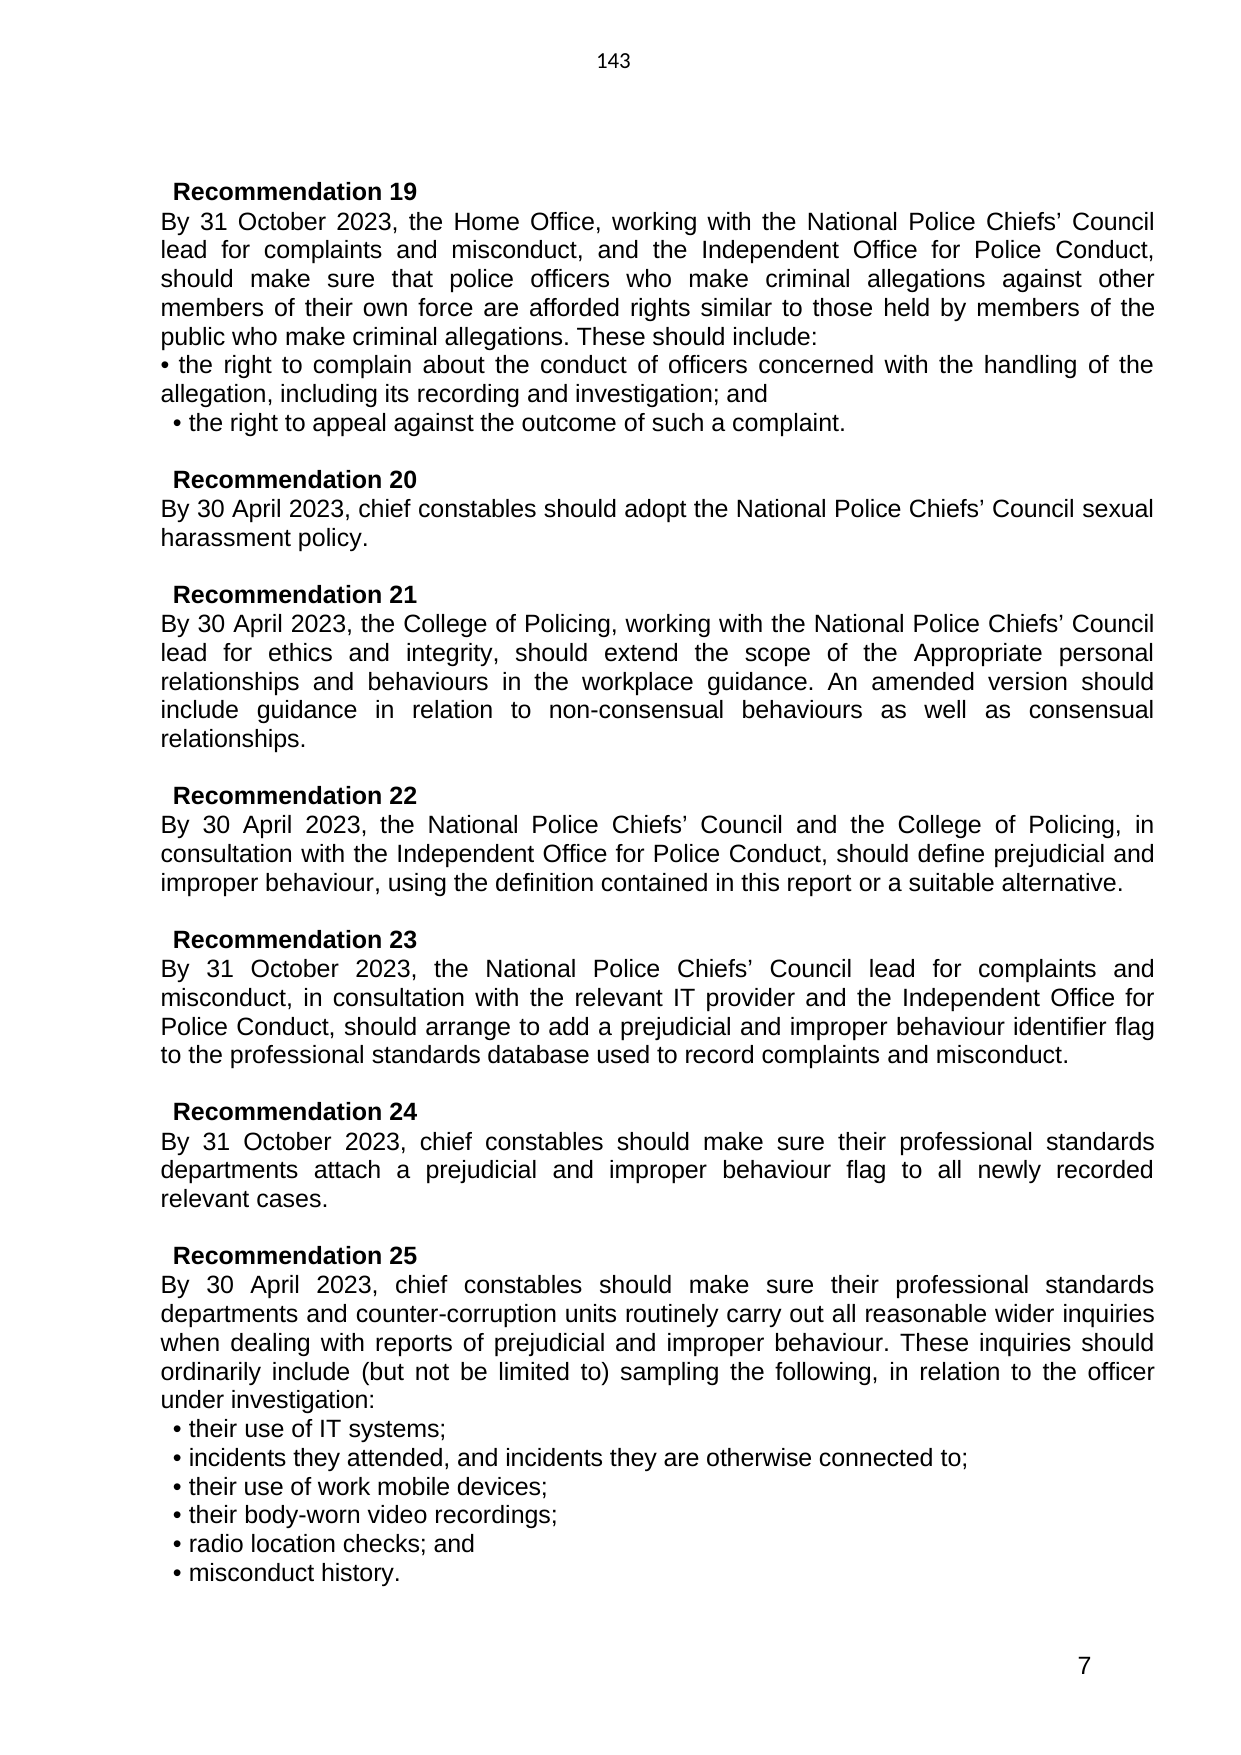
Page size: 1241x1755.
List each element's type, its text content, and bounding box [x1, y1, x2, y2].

text By 30 April 2023, the College of Policing, working with the National Police Chiefs’ Council lead for ethics and integrity, should extend the scope of the Appropriate personal relationships and behaviours in the workplace guidance. An amended version should include guidance in relation to non-consensual behaviours as well as consensual relationships. [160, 609, 1155, 753]
list incidents they attended, and incidents they are otherwise connected to; [173, 1443, 1166, 1471]
text By 30 April 2023, the National Police Chiefs’ Council and the College of Policing, in consultation with the Independent Office for Police Conduct, should define prejudicial and improper behaviour, using the definition contained in this report or a suitable alternative. [160, 810, 1155, 897]
text By 30 April 2023, chief constables should make sure their professional standards departments and counter-corruption units routinely carry out all reasonable wider inquiries when dealing with reports of prejudicial and improper behaviour. These inquiries should ordinarily include (but not be limited to) sampling the following, in relation to the officer under investigation: [160, 1270, 1155, 1414]
list radio location checks; and [173, 1529, 1166, 1558]
text Recommendation 25 [173, 1242, 1166, 1270]
text By 31 October 2023, the National Police Chiefs’ Council lead for complaints and misconduct, in consultation with the relevant IT provider and the Independent Office for Police Conduct, should arrange to add a prejudicial and improper behaviour identifier flag to the professional standards database used to record complaints and misconduct. [160, 954, 1155, 1069]
text Recommendation 21 [173, 580, 1166, 609]
text By 31 October 2023, the Home Office, working with the National Police Chiefs’ Council lead for complaints and misconduct, and the Independent Office for Police Conduct, should make sure that police officers who make criminal allegations against other members of their own force are afforded rights similar to those held by members of the public who make criminal allegations. These should include: [160, 207, 1155, 350]
list the right to appeal against the outcome of such a complaint. [173, 408, 1166, 437]
text Recommendation 23 [173, 925, 1166, 954]
text Recommendation 19 [173, 178, 1166, 207]
list their body-worn video recordings; [173, 1500, 1166, 1529]
text By 30 April 2023, chief constables should adopt the National Police Chiefs’ Council sexual harassment policy. [160, 494, 1155, 552]
text By 31 October 2023, chief constables should make sure their professional standards departments attach a prejudicial and improper behaviour flag to all newly recorded relevant cases. [160, 1126, 1155, 1213]
list their use of IT systems; [173, 1414, 1166, 1443]
text Recommendation 22 [173, 782, 1166, 810]
text Recommendation 20 [173, 465, 1166, 494]
list the right to complain about the conduct of officers concerned with the handling of the allegation, including its recording and investigation; and [160, 350, 1155, 408]
list misconduct history. [173, 1558, 1166, 1586]
list their use of work mobile devices; [173, 1471, 1166, 1500]
text 7 [160, 1651, 1091, 1679]
text Recommendation 24 [173, 1098, 1166, 1126]
